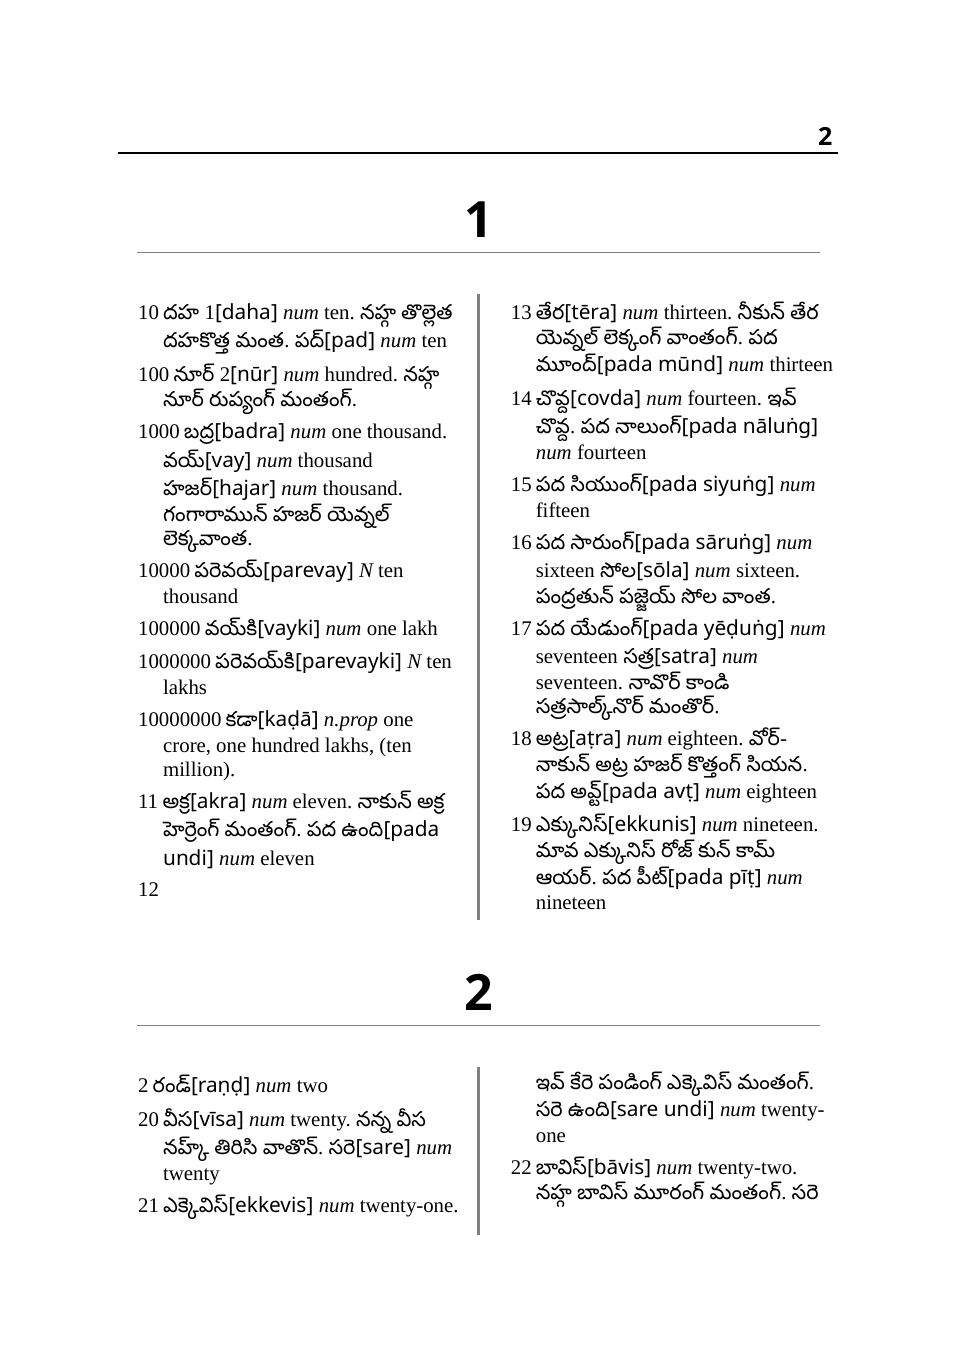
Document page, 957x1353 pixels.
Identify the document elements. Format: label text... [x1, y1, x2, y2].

text ఇవ్ కేరె పండింగ్ ఎక్కెవిస్ మంతంగ్. సరె ఉంది[sare undi] num twenty-one [492, 1068, 837, 1149]
text 1 [137, 184, 820, 252]
text 100నూర్ 2[nūr] num hundred. నహ్గ నూర్ రుప్యంగ్ మంతంగ్. [119, 356, 465, 413]
text 12 [119, 873, 465, 905]
text 10000పరెవయ్[parevay] N ten thousand [119, 552, 465, 610]
text 1000బద్ర[badra] num one thousand. వయ్[vay] num thousand హజర్[hajar] num thousand. గంగారామున్ హజర్ యెవ్నల్ లెక్కవాంత. [119, 413, 465, 552]
text 2 [137, 957, 820, 1025]
text 10దహ 1[daha] num ten. నహ్గ తొల్లెత దహకొత్త మంత. పద్[pad] num ten [119, 295, 465, 356]
text 15పద సియుంగ్[pada siyuṅg] num fifteen [492, 466, 837, 524]
text 13తేర[tēra] num thirteen. నీకున్ తేర యెవ్నల్ లెక్కంగ్ వాంతంగ్. పద మూంద్[pada mūnd] num thirteen [492, 295, 837, 380]
text 1000000పరెవయ్‌కి[parevayki] N ten lakhs [119, 643, 465, 701]
text 18అట్ర[aṭra] num eighteen. వోర్- నాకున్ అట్ర హజర్ కొత్తంగ్ సియన. పద అవ్ట్[pada avṭ] num eighteen [492, 720, 837, 806]
text 22బావిస్[bāvis] num twenty-two. నహ్గ బావిస్ మూరంగ్ మంతంగ్. సరె [492, 1149, 837, 1208]
text 17పద యేడుంగ్[pada yēḍuṅg] num seventeen సత్ర[satra] num seventeen. నావొర్ కాండి సత్రసాల్క్‌నొర్ మంతొర్. [492, 610, 837, 720]
text 19ఎక్కునిస్[ekkunis] num nineteen. మావ ఎక్కునిస్ రోజ్ కున్ కామ్ ఆయర్. పద పీట్[pada pīṭ] num nineteen [492, 806, 837, 918]
text 10000000కడా[kaḍā] n.prop one crore, one hundred lakhs, (ten million). [119, 701, 465, 783]
text 21ఎక్కెవిస్[ekkevis] num twenty-one. [119, 1187, 465, 1222]
text 20వీస[vīsa] num twenty. నన్న వీస నహ్క్ తిరిసి వాతొన్. సరె[sare] num twenty [119, 1101, 465, 1187]
text 14చొవ్ద[covda] num fourteen. ఇవ్ చొవ్ద. పద నాలుంగ్[pada nāluṅg] num fourteen [492, 380, 837, 466]
text 16పద సారుంగ్[pada sāruṅg] num sixteen సోల[sōla] num sixteen. పంద్రతున్ పజ్జెయ్ సోల వాంత. [492, 524, 837, 610]
text 2రండ్[raṇḍ] num two [119, 1068, 465, 1101]
text 100000వయ్‌కి[vayki] num one lakh [119, 610, 465, 643]
text 11అక్ర[akra] num eleven. నాకున్ అక్ర హెర్రెంగ్ మంతంగ్. పద ఉంది[pada undi] num eleven [119, 783, 465, 873]
